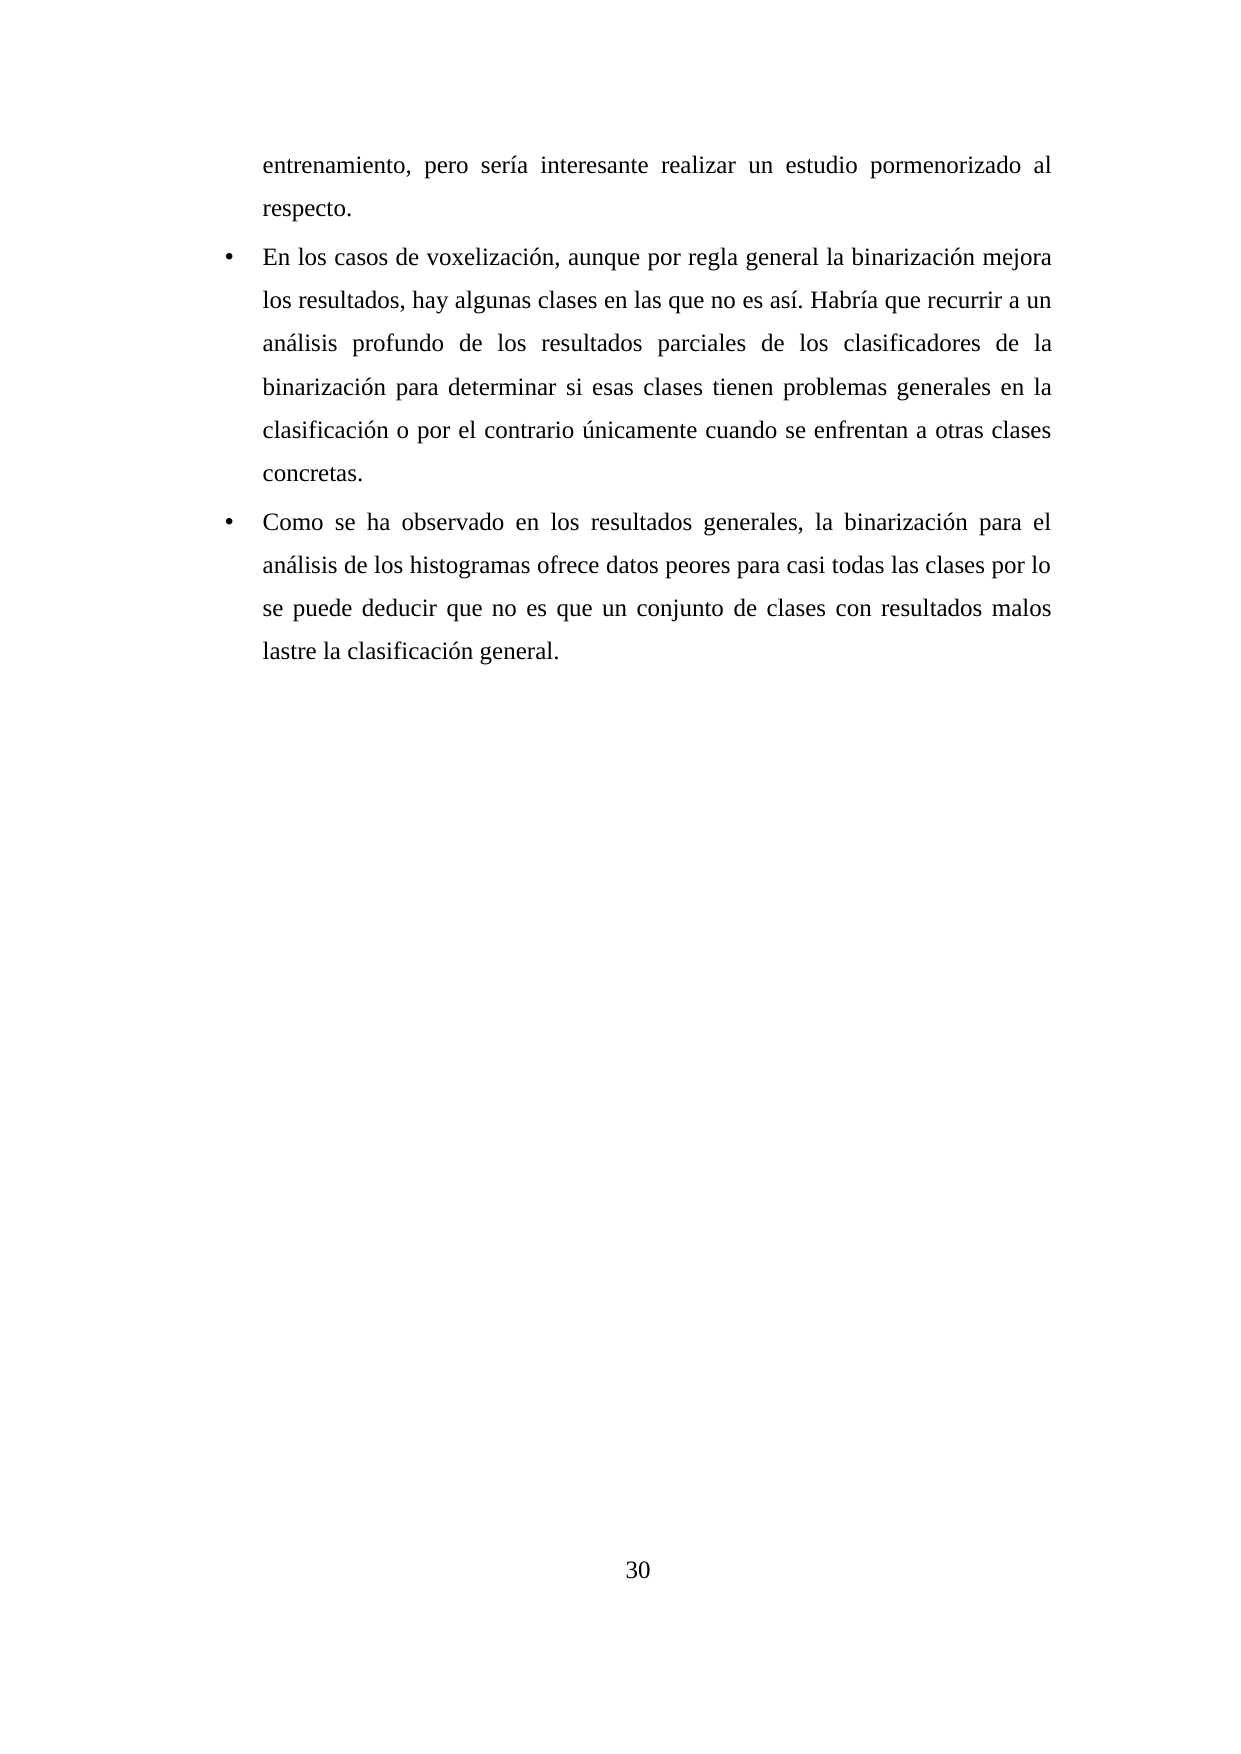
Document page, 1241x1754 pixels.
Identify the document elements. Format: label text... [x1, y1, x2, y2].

list entrenamiento, pero sería interesante realizar un estudio pormenorizado al respecto. [225, 150, 1053, 222]
list En los casos de voxelización, aunque por regla general la binarización mejora los resultados, hay algunas clases en las que no es así. Habría que recurrir a un análisis profundo de los resultados parciales de los clasificadores de la binarización para determinar si esas clases tienen problemas generales en la clasificación o por el contrario únicamente cuando se enfrentan a otras clases concretas. [225, 242, 1053, 487]
list Como se ha observado en los resultados generales, la binarización para el análisis de los histogramas ofrece datos peores para casi todas las clases por lo se puede deducir que no es que un conjunto de clases con resultados malos lastre la clasificación general. [225, 507, 1053, 665]
